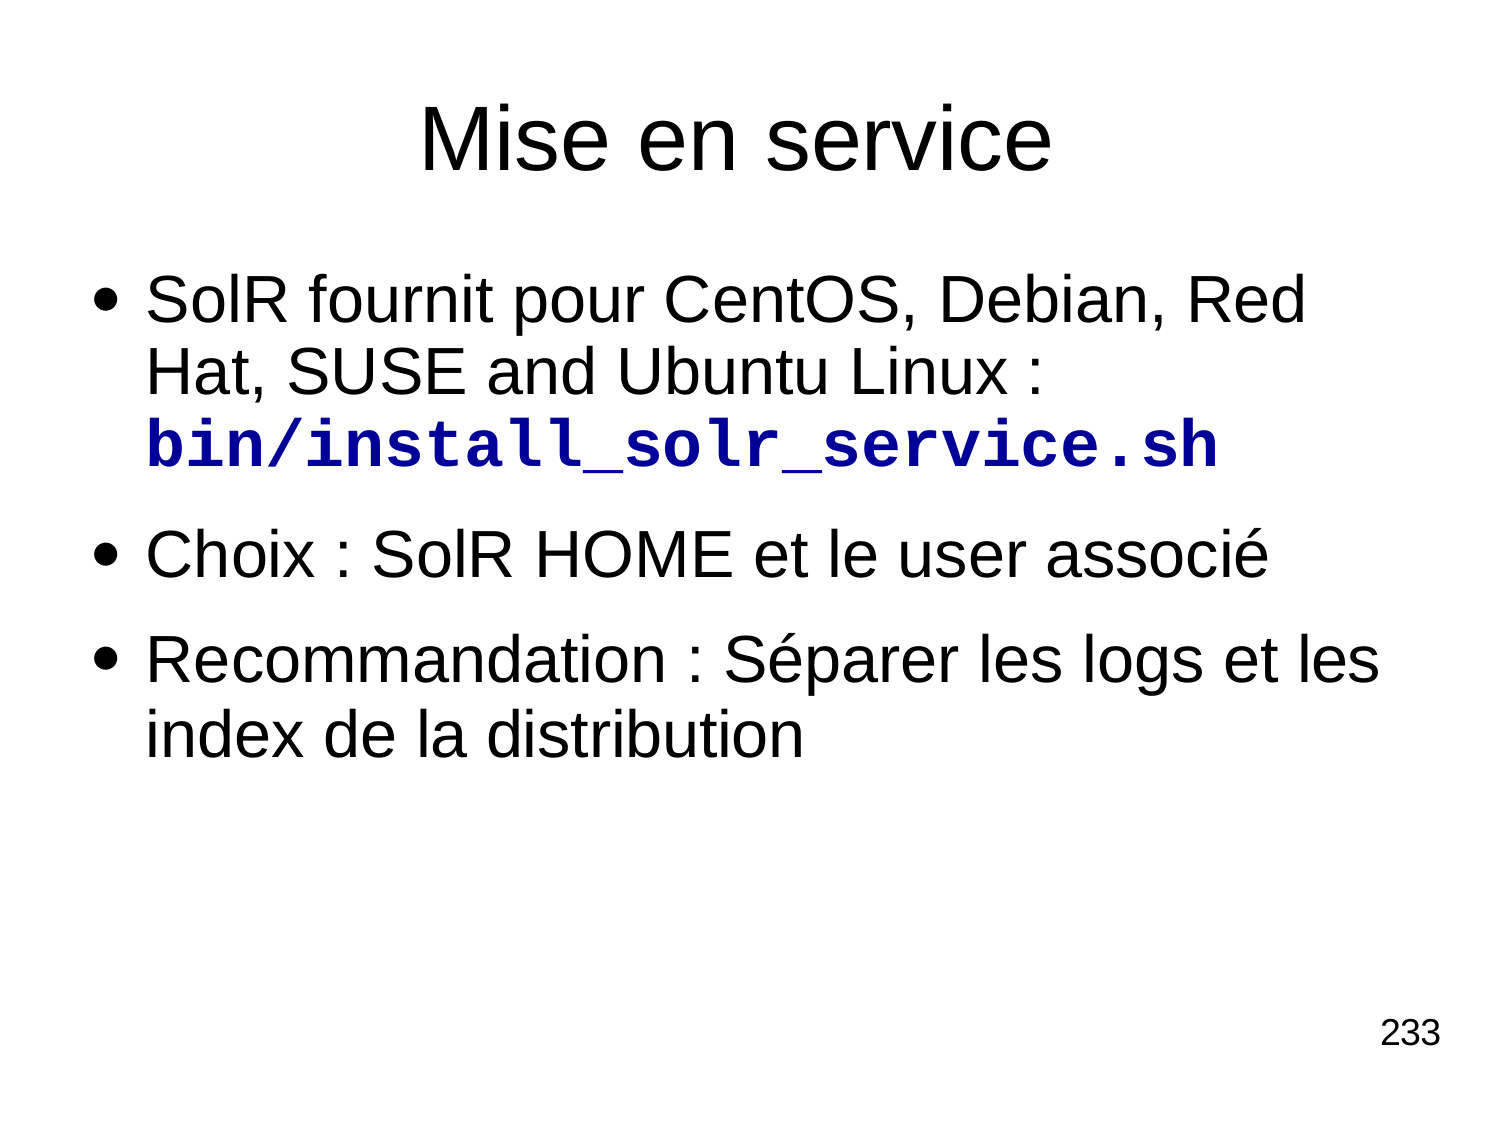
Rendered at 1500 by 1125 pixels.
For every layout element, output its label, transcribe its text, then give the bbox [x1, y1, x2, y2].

text_box ● [90, 634, 119, 673]
text_box SolR fournit pour CentOS, Debian, Red Hat, SUSE and Ubuntu Linux : bin/install_solr_service.sh Choix : SolR HOME et le user associé Recommandation : Séparer les logs et les index de la distribution [143, 254, 1384, 772]
text_box ● [90, 275, 119, 314]
slide_number 233 [1373, 1009, 1451, 1125]
text_box ● [90, 530, 119, 569]
title Mise en service [87, 26, 1413, 267]
